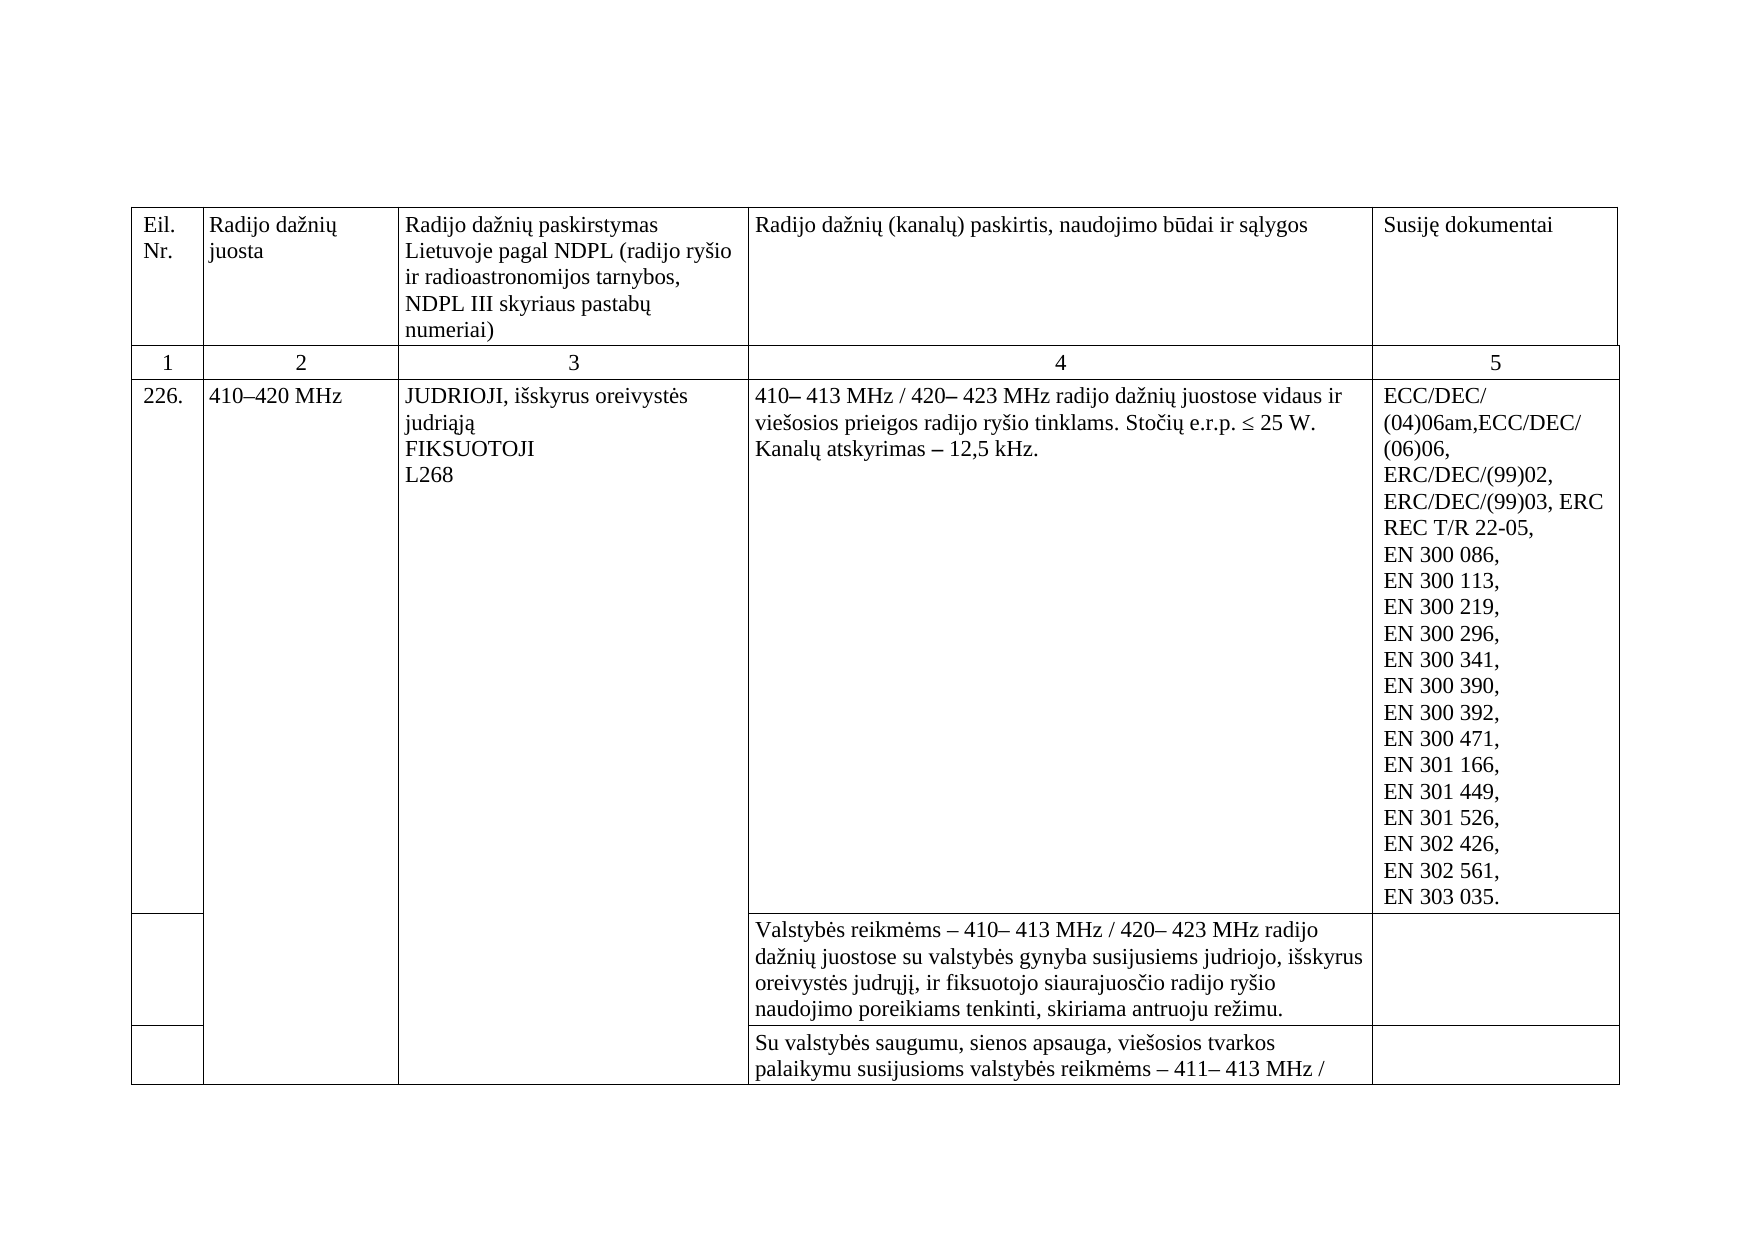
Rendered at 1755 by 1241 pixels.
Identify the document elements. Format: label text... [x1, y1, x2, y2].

table_cell 3 [399, 346, 748, 378]
table_header Susiję dokumentai [1373, 208, 1617, 345]
table_cell ECC/DEC/(04)06am,ECC/DEC/(06)06, ERC/DEC/(99)02, ERC/DEC/(99)03, ERC REC T/R 22-05, EN 300 086, EN 300 113, EN 300 219, EN 300 296, EN 300 341, EN 300 390, EN 300 392, EN 300 471, EN 301 166, EN 301 449, EN 301 526, EN 302 426, EN 302 561, EN 303 035. [1373, 380, 1619, 912]
table_cell [132, 914, 203, 1025]
table_cell 410– 413 MHz / 420– 423 MHz radijo dažnių juostose vidaus ir viešosios prieigos radijo ryšio tinklams. Stočių e.r.p. ≤ 25 W. Kanalų atskyrimas – 12,5 kHz. [749, 380, 1372, 912]
table_cell 1 [132, 346, 203, 378]
table_cell JUDRIOJI, išskyrus oreivystės judriąją FIKSUOTOJI L268 [399, 380, 748, 1084]
table_cell 410–420 MHz [204, 380, 398, 1084]
table_cell [1373, 1026, 1619, 1084]
table_cell [132, 1026, 203, 1084]
table_cell 4 [749, 346, 1372, 378]
table_header Radijo dažnių (kanalų) paskirtis, naudojimo būdai ir sąlygos [749, 208, 1372, 345]
table_header Eil. Nr. [132, 208, 203, 345]
table_cell Valstybės reikmėms – 410– 413 MHz / 420– 423 MHz radijo dažnių juostose su valstybės gynyba susijusiems judriojo, išskyrus oreivystės judrųjį, ir fiksuotojo siaurajuosčio radijo ryšio naudojimo poreikiams tenkinti, skiriama antruoju režimu. [749, 914, 1372, 1025]
table_header Radijo dažnių juosta [204, 208, 398, 345]
table_cell 226. [132, 380, 203, 912]
table_cell Su valstybės saugumu, sienos apsauga, viešosios tvarkos palaikymu susijusioms valstybės reikmėms – 411– 413 MHz / [749, 1026, 1372, 1084]
table_cell 2 [204, 346, 398, 378]
table_cell 5 [1373, 346, 1619, 378]
table_header Radijo dažnių paskirstymas Lietuvoje pagal NDPL (radijo ryšio ir radioastronomijos tarnybos, NDPL III skyriaus pastabų numeriai) [399, 208, 748, 345]
table_cell [1373, 914, 1619, 1025]
